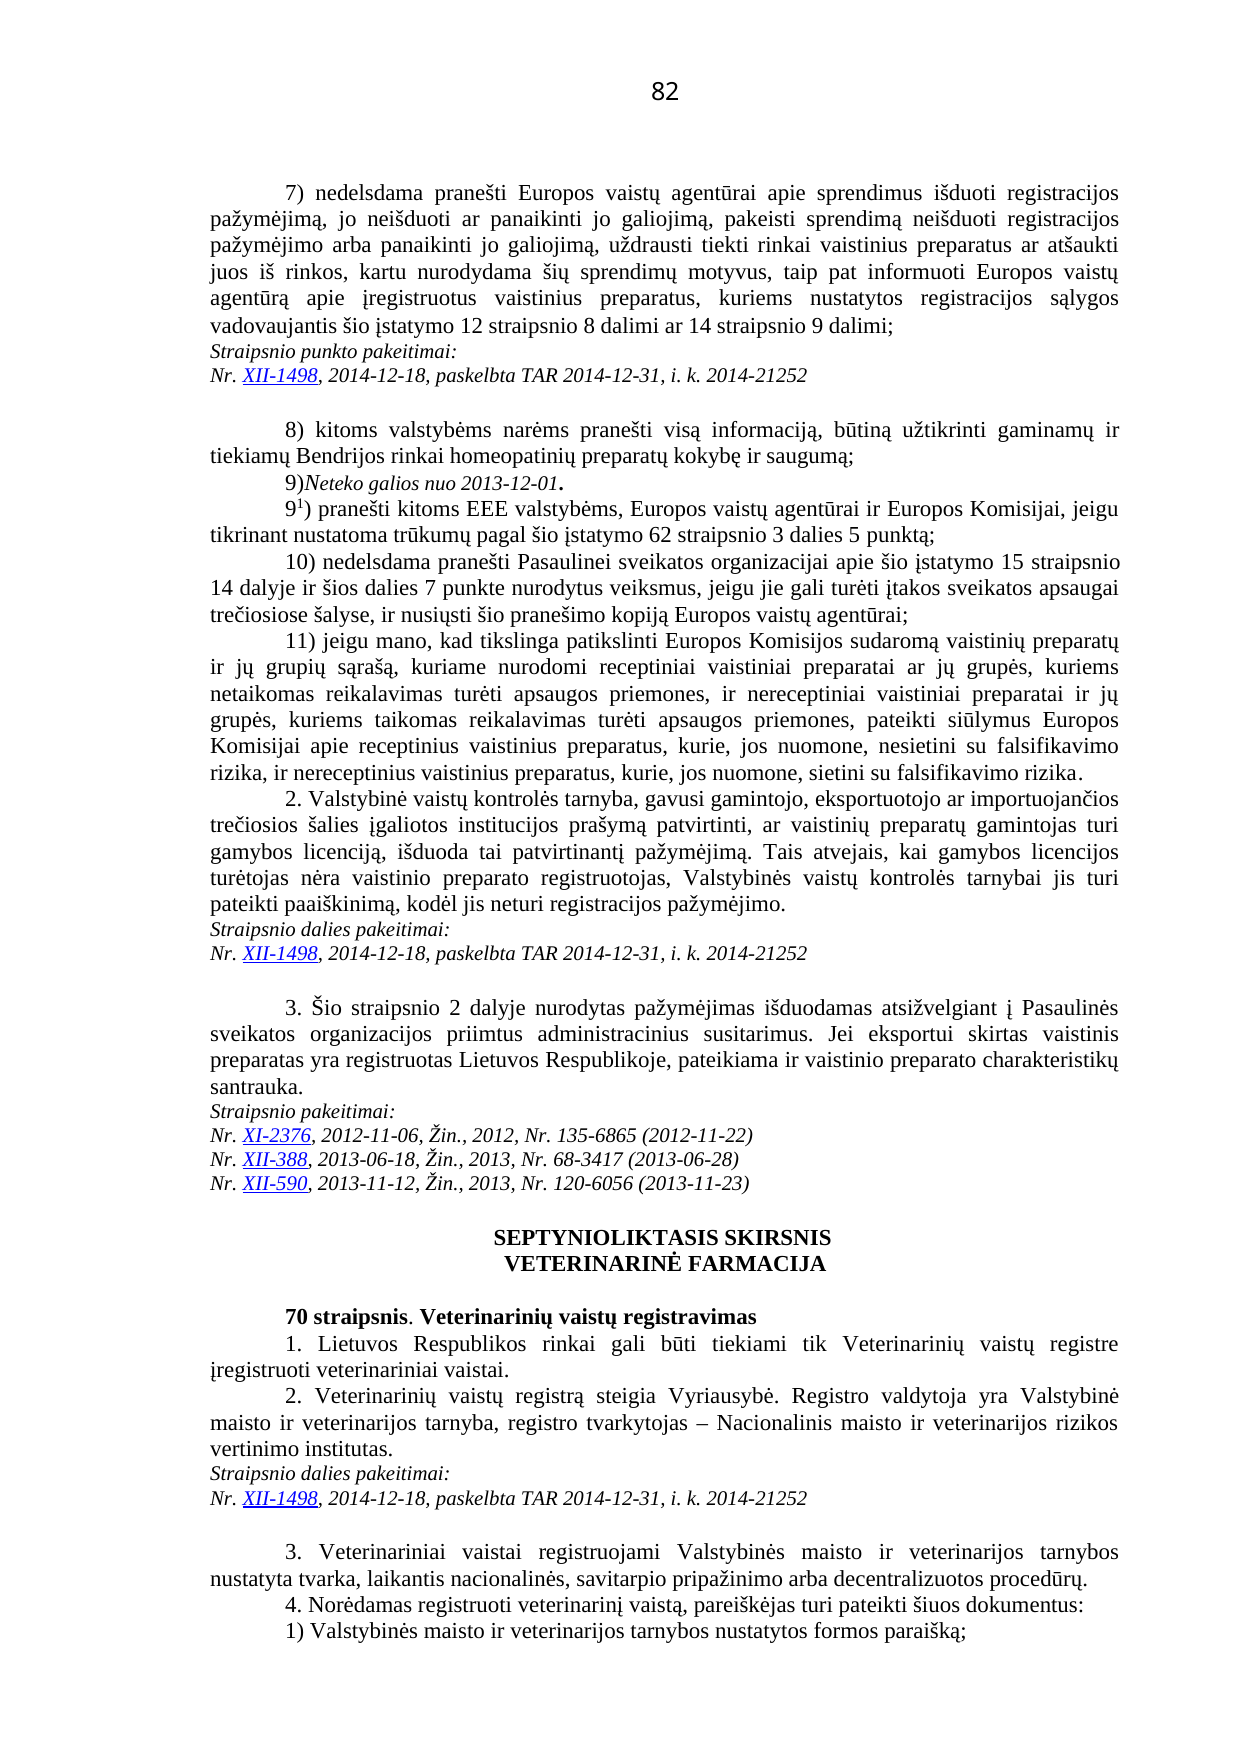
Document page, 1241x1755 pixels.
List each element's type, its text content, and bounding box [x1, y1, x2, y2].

text Straipsnio dalies pakeitimai: [210, 1461, 1120, 1485]
text Nr. XII-388, 2013-06-18, Žin., 2013, Nr. 68-3417 (2013-06-28) [210, 1147, 1120, 1171]
text SEPTYNIOLIKTASIS skIRSNIS [210, 1224, 1120, 1251]
text 2. Valstybinė vaistų kontrolės tarnyba, gavusi gamintojo, eksportuotojo ar importuojančios trečiosios šalies įgaliotos institucijos prašymą patvirtinti, ar vaistinių preparatų gamintojas turi gamybos licenciją, išduoda tai patvirtinantį pažymėjimą. Tais atvejais, kai gamybos licencijos turėtojas nėra vaistinio preparato registruotojas, Valstybinės vaistų kontrolės tarnybai jis turi pateikti paaiškinimą, kodėl jis neturi registracijos pažymėjimo. [210, 785, 1120, 917]
text 9)Neteko galios nuo 2013-12-01. [210, 469, 1120, 495]
text Nr. XI-2376, 2012-11-06, Žin., 2012, Nr. 135-6865 (2012-11-22) [210, 1123, 1120, 1147]
text 3. Šio straipsnio 2 dalyje nurodytas pažymėjimas išduodamas atsižvelgiant į Pasaulinės sveikatos organizacijos priimtus administracinius susitarimus. Jei eksportui skirtas vaistinis preparatas yra registruotas Lietuvos Respublikoje, pateikiama ir vaistinio preparato charakteristikų santrauka. [210, 994, 1120, 1099]
text 11) jeigu mano, kad tikslinga patikslinti Europos Komisijos sudaromą vaistinių preparatų ir jų grupių sąrašą, kuriame nurodomi receptiniai vaistiniai preparatai ar jų grupės, kuriems netaikomas reikalavimas turėti apsaugos priemones, ir nereceptiniai vaistiniai preparatai ir jų grupės, kuriems taikomas reikalavimas turėti apsaugos priemones, pateikti siūlymus Europos Komisijai apie receptinius vaistinius preparatus, kurie, jos nuomone, nesietini su falsifikavimo rizika, ir nereceptinius vaistinius preparatus, kurie, jos nuomone, sietini su falsifikavimo rizika. [210, 627, 1120, 785]
text Nr. XII-590, 2013-11-12, Žin., 2013, Nr. 120-6056 (2013-11-23) [210, 1171, 1120, 1195]
text 91) pranešti kitoms EEE valstybėms, Europos vaistų agentūrai ir Europos Komisijai, jeigu tikrinant nustatoma trūkumų pagal šio įstatymo 62 straipsnio 3 dalies 5 punktą; [210, 495, 1120, 548]
text Nr. XII-1498, 2014-12-18, paskelbta TAR 2014-12-31, i. k. 2014-21252 [210, 1485, 1120, 1509]
text 1. Lietuvos Respublikos rinkai gali būti tiekiami tik Veterinarinių vaistų registre įregistruoti veterinariniai vaistai. [210, 1329, 1120, 1382]
text 7) nedelsdama pranešti Europos vaistų agentūrai apie sprendimus išduoti registracijos pažymėjimą, jo neišduoti ar panaikinti jo galiojimą, pakeisti sprendimą neišduoti registracijos pažymėjimo arba panaikinti jo galiojimą, uždrausti tiekti rinkai vaistinius preparatus ar atšaukti juos iš rinkos, kartu nurodydama šių sprendimų motyvus, taip pat informuoti Europos vaistų agentūrą apie įregistruotus vaistinius preparatus, kuriems nustatytos registracijos sąlygos vadovaujantis šio įstatymo 12 straipsnio 8 dalimi ar 14 straipsnio 9 dalimi; [210, 179, 1120, 339]
text 4. Norėdamas registruoti veterinarinį vaistą, pareiškėjas turi pateikti šiuos dokumentus: [210, 1591, 1120, 1617]
text 1) Valstybinės maisto ir veterinarijos tarnybos nustatytos formos paraišką; [210, 1617, 1120, 1644]
text 10) nedelsdama pranešti Pasaulinei sveikatos organizacijai apie šio įstatymo 15 straipsnio 14 dalyje ir šios dalies 7 punkte nurodytus veiksmus, jeigu jie gali turėti įtakos sveikatos apsaugai trečiosiose šalyse, ir nusiųsti šio pranešimo kopiją Europos vaistų agentūrai; [210, 548, 1120, 627]
text 70 straipsnis. Veterinarinių vaistų registravimas [210, 1303, 1120, 1329]
text 8) kitoms valstybėms narėms pranešti visą informaciją, būtiną užtikrinti gaminamų ir tiekiamų Bendrijos rinkai homeopatinių preparatų kokybę ir saugumą; [210, 416, 1120, 469]
text Straipsnio punkto pakeitimai: [210, 339, 1120, 363]
text Straipsnio pakeitimai: [210, 1099, 1120, 1123]
text VETERINARINĖ FarmaciJA [210, 1251, 1120, 1277]
text 3. Veterinariniai vaistai registruojami Valstybinės maisto ir veterinarijos tarnybos nustatyta tvarka, laikantis nacionalinės, savitarpio pripažinimo arba decentralizuotos procedūrų. [210, 1538, 1120, 1591]
text Straipsnio dalies pakeitimai: [210, 917, 1120, 941]
text Nr. XII-1498, 2014-12-18, paskelbta TAR 2014-12-31, i. k. 2014-21252 [210, 941, 1120, 965]
text 2. Veterinarinių vaistų registrą steigia Vyriausybė. Registro valdytoja yra Valstybinė maisto ir veterinarijos tarnyba, registro tvarkytojas – Nacionalinis maisto ir veterinarijos rizikos vertinimo institutas. [210, 1382, 1120, 1461]
text Nr. XII-1498, 2014-12-18, paskelbta TAR 2014-12-31, i. k. 2014-21252 [210, 363, 1120, 387]
